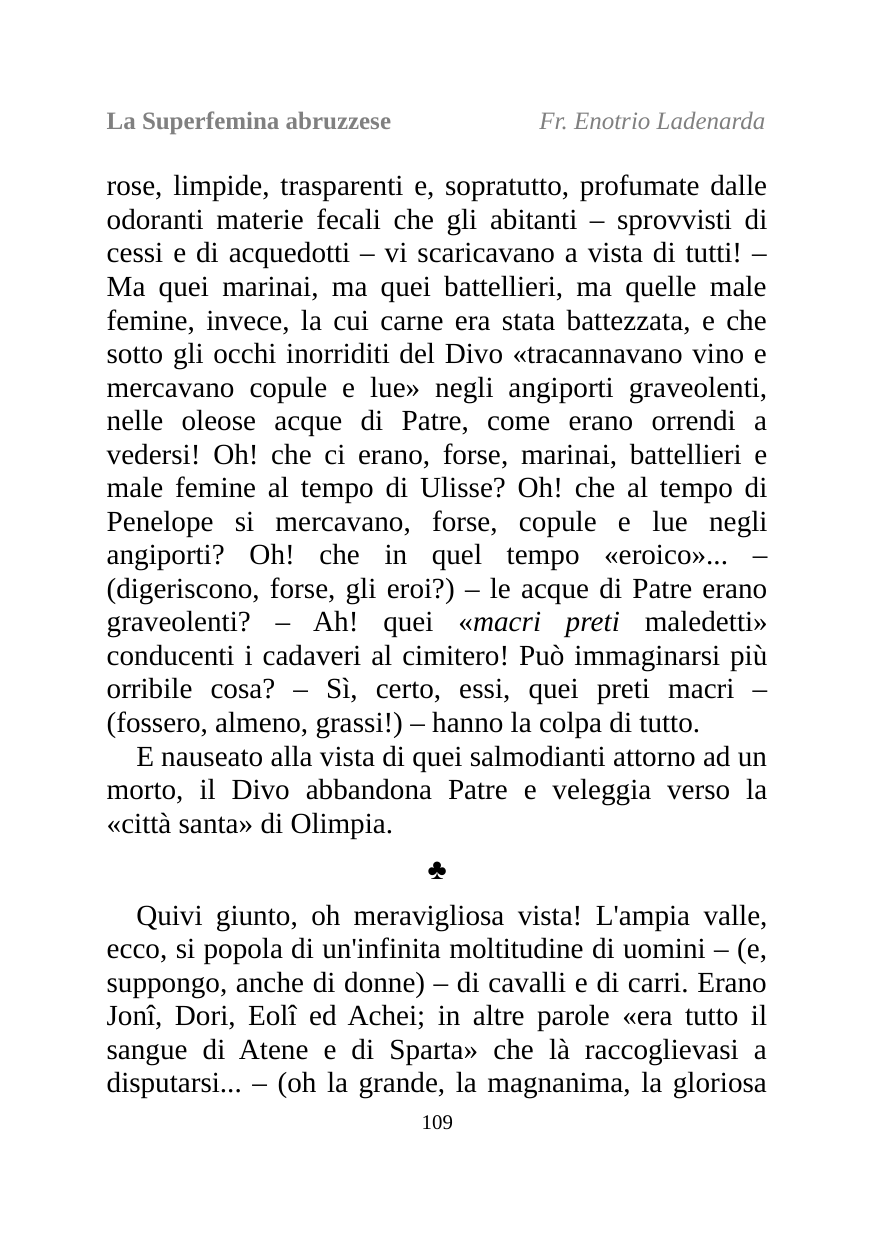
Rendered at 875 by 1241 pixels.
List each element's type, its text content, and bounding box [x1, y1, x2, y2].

text rose, limpide, trasparenti e, sopratutto, profumate dalle odoranti materie fecali che gli abitanti – sprovvisti di cessi e di acquedotti – vi scaricavano a vista di tutti! – Ma quei marinai, ma quei battellieri, ma quelle male femine, invece, la cui carne era stata battezzata, e che sotto gli occhi inorriditi del Divo «tracannavano vino e mercavano copule e lue» negli angiporti graveolenti, nelle oleose acque di Patre, come erano orrendi a vedersi! Oh! che ci erano, forse, marinai, battellieri e male femine al tempo di Ulisse? Oh! che al tempo di Penelope si mercavano, forse, copule e lue negli angiporti? Oh! che in quel tempo «eroico»... – (digeriscono, forse, gli eroi?) – le acque di Patre erano graveolenti? – Ah! quei «macri preti maledetti» conducenti i cadaveri al cimitero! Può immaginarsi più orribile cosa? – Sì, certo, essi, quei preti macri – (fossero, almeno, grassi!) – hanno la colpa di tutto. [106, 168, 768, 739]
text E nauseato alla vista di quei salmodianti attorno ad un morto, il Divo abbandona Patre e veleggia verso la «città santa» di Olimpia. [106, 739, 768, 839]
text ♣ [106, 852, 768, 885]
text Quivi giunto, oh meravigliosa vista! L'ampia valle, ecco, si popola di un'infinita moltitudine di uomini – (e, suppongo, anche di donne) – di cavalli e di carri. Erano Jonî, Dori, Eolî ed Achei; in altre parole «era tutto il sangue di Atene e di Sparta» che là raccoglievasi a disputarsi... – (oh la grande, la magnanima, la gloriosa [106, 898, 768, 1099]
